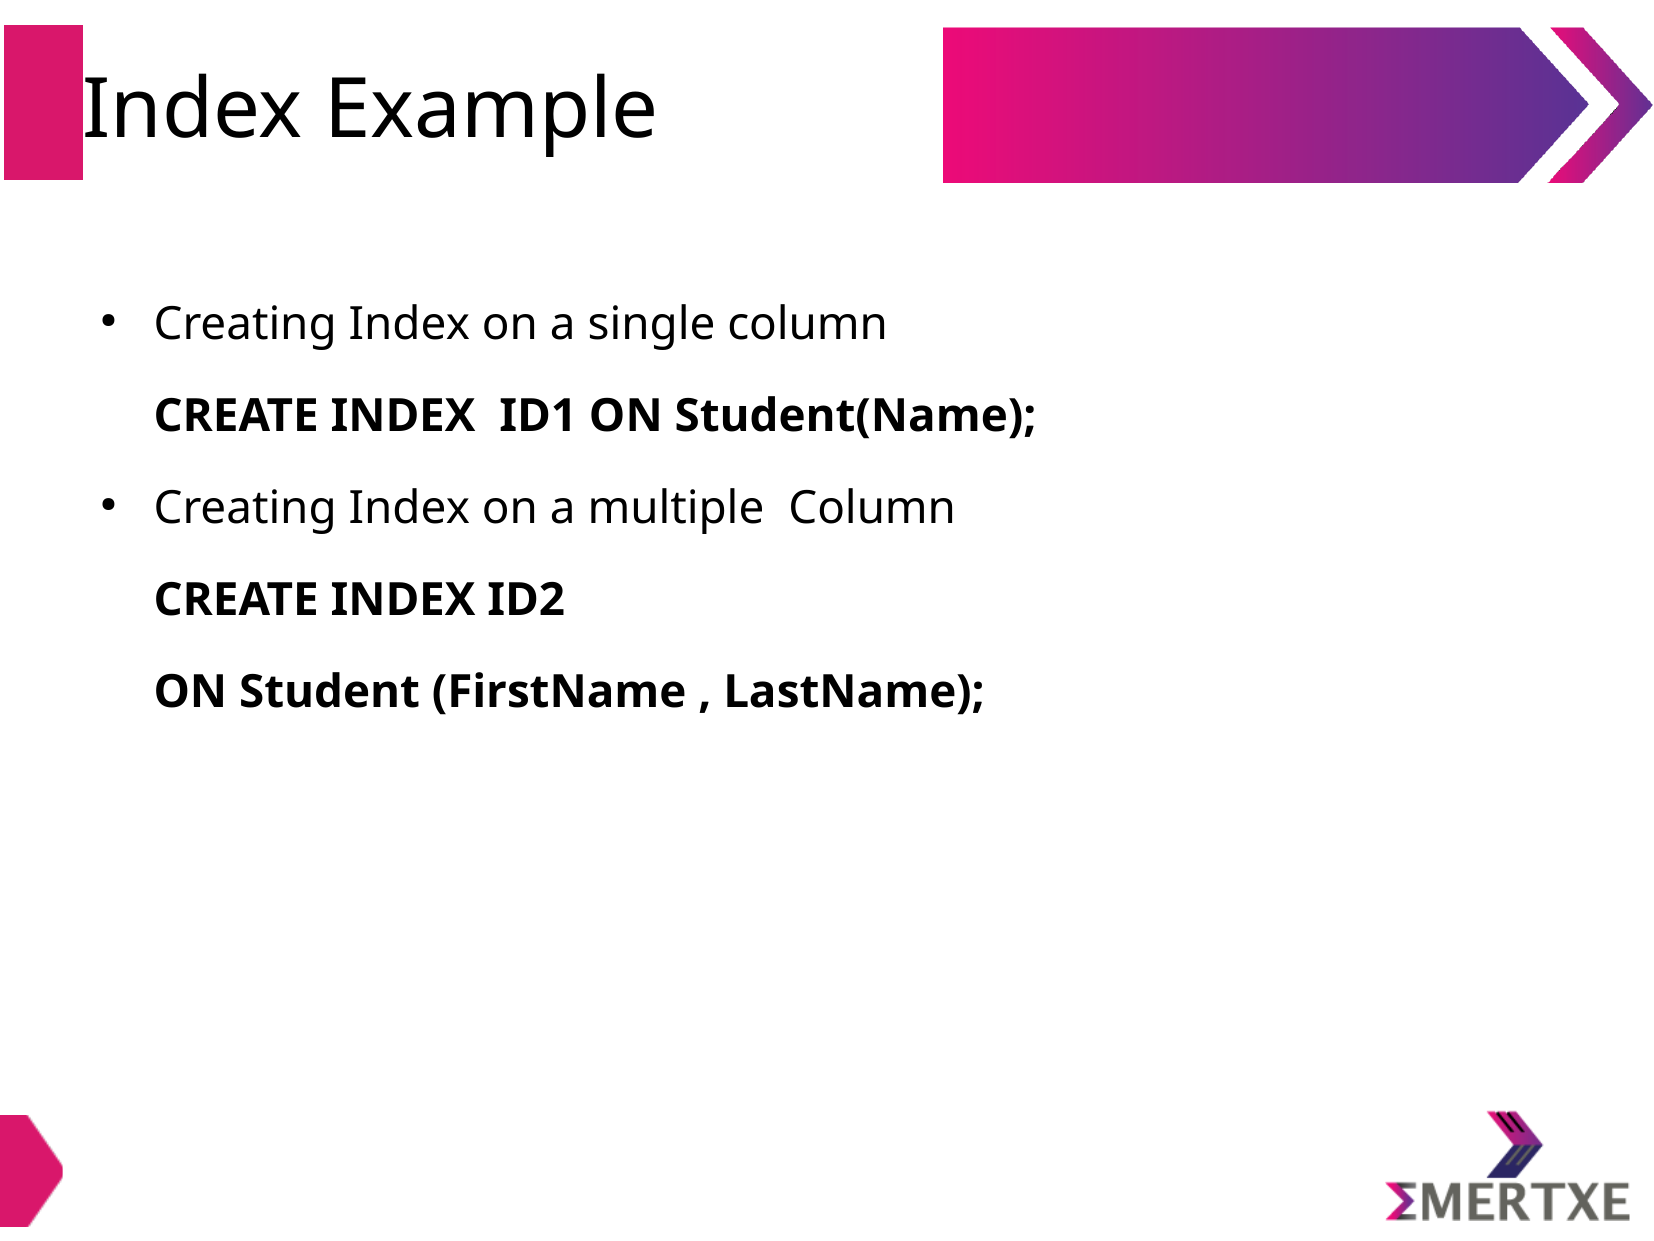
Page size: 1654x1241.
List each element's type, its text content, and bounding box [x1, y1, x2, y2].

title Index Example [82, 2, 1571, 210]
picture [1385, 1107, 1631, 1221]
picture [1571, 27, 1653, 183]
list Creating Index on a single column CREATE INDEX ID1 ON Student(Name); Creating Index on a multiple Column CREATE INDEX ID2 ON Student (FirstName , LastName); [82, 290, 1591, 1010]
